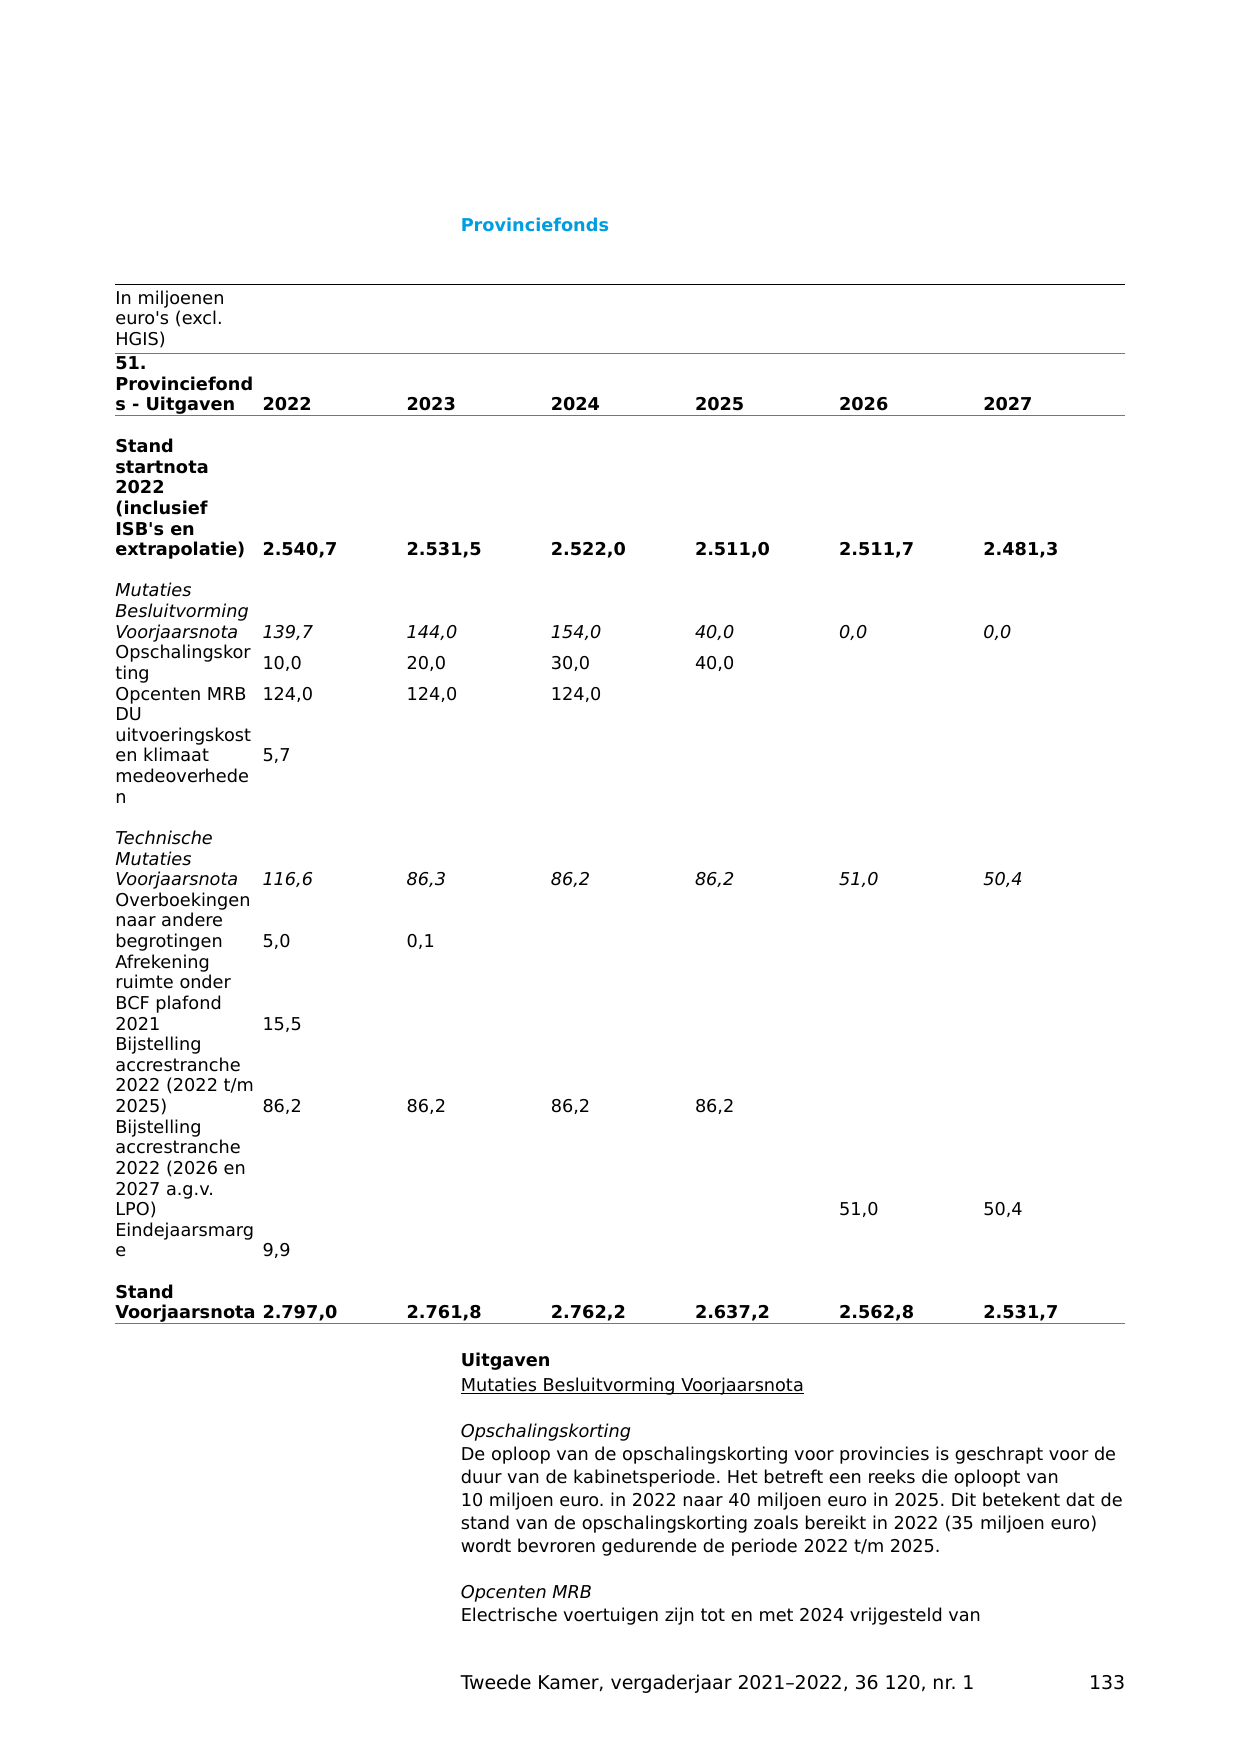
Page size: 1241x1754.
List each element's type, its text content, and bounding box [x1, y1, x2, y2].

table_cell 2.762,2 [548, 1282, 692, 1323]
table_cell 154,0 [548, 580, 692, 642]
table_cell 2027 [980, 354, 1125, 415]
table_cell 9,9 [259, 1220, 403, 1261]
table_cell 2022 [259, 354, 403, 415]
table_cell [404, 1220, 548, 1261]
text Opcenten MRB Electrische voertuigen zijn tot en met 2024 vrijgesteld van [461, 1580, 1125, 1626]
table_cell 30,0 [548, 642, 692, 683]
table_cell 50,4 [980, 1117, 1125, 1220]
text Opschalingskorting De oploop van de opschalingskorting voor provincies is geschrapt voor de duur van de kabinetsperiode. Het betreft een reeks die oploopt van 10 miljoen euro. in 2022 naar 40 miljoen euro in 2025. Dit betekent dat de stand van de opschalingskorting zoals bereikt in 2022 (35 miljoen euro) wordt bevroren gedurende de periode 2022 t/m 2025. [461, 1419, 1125, 1557]
table_cell [980, 890, 1125, 952]
table_cell Overboekingen naar andere begrotingen [115, 890, 259, 952]
table_cell [404, 285, 548, 352]
table_cell [548, 285, 692, 352]
table_cell 124,0 [404, 684, 548, 704]
table_cell 2.540,7 [259, 436, 403, 560]
table_cell 2.531,7 [980, 1282, 1125, 1323]
table_cell [692, 560, 836, 580]
table_cell 40,0 [692, 580, 836, 642]
table_cell 50,4 [980, 828, 1125, 890]
table_cell [548, 1220, 692, 1261]
table_cell 86,2 [548, 828, 692, 890]
table_cell [836, 1034, 980, 1117]
table_cell [980, 416, 1125, 436]
table_cell Opcenten MRB [115, 684, 259, 704]
table_cell 86,2 [404, 1034, 548, 1117]
table_header Tabel 58 [115, 259, 1125, 284]
table_cell [259, 807, 403, 828]
table_cell [259, 1261, 403, 1282]
title Provinciefonds [461, 213, 1125, 236]
table_cell [115, 416, 259, 436]
table_cell 15,5 [259, 952, 403, 1034]
table_cell 86,2 [692, 828, 836, 890]
table_cell [692, 285, 836, 352]
table_cell [980, 952, 1125, 1034]
table_cell [980, 1261, 1125, 1282]
table_cell [404, 560, 548, 580]
table_cell DU uitvoeringskosten klimaat medeoverheden [115, 704, 259, 807]
table_cell Afrekening ruimte onder BCF plafond 2021 [115, 952, 259, 1034]
table_cell 2.531,5 [404, 436, 548, 560]
table_cell In miljoenen euro's (excl. HGIS) [115, 285, 259, 352]
table_cell [692, 1117, 836, 1220]
table_cell [692, 807, 836, 828]
table_cell [836, 1261, 980, 1282]
table_cell 2.522,0 [548, 436, 692, 560]
table_cell 116,6 [259, 828, 403, 890]
table_cell 2025 [692, 354, 836, 415]
table_cell Opschalingskorting [115, 642, 259, 683]
table_cell [115, 560, 259, 580]
table_cell 2.511,7 [836, 436, 980, 560]
table_cell [404, 807, 548, 828]
table_cell [548, 1261, 692, 1282]
table_cell 51,0 [836, 1117, 980, 1220]
table_cell [692, 416, 836, 436]
table_cell 2.761,8 [404, 1282, 548, 1323]
table_cell 86,2 [548, 1034, 692, 1117]
table_cell [980, 642, 1125, 683]
table_cell [692, 952, 836, 1034]
table_cell [836, 1220, 980, 1261]
table_cell [836, 416, 980, 436]
table_cell [259, 560, 403, 580]
table_cell 2.481,3 [980, 436, 1125, 560]
table_cell [404, 1117, 548, 1220]
table_cell Stand startnota 2022 (inclusief ISB's en extrapolatie) [115, 436, 259, 560]
table_cell [836, 890, 980, 952]
table_cell [980, 684, 1125, 704]
table_cell [692, 1261, 836, 1282]
table_cell [548, 807, 692, 828]
table_cell 2026 [836, 354, 980, 415]
table_cell [836, 560, 980, 580]
table_cell [836, 642, 980, 683]
table_cell [980, 807, 1125, 828]
table_cell 10,0 [259, 642, 403, 683]
table_cell Eindejaarsmarge [115, 1220, 259, 1261]
text Uitgaven [461, 1348, 1125, 1371]
table_cell 0,1 [404, 890, 548, 952]
table_cell 144,0 [404, 580, 548, 642]
table_cell 5,0 [259, 890, 403, 952]
table_cell [548, 890, 692, 952]
table_cell [115, 807, 259, 828]
table_cell 40,0 [692, 642, 836, 683]
table_cell 20,0 [404, 642, 548, 683]
table_cell [548, 416, 692, 436]
table_cell 124,0 [259, 684, 403, 704]
table_cell [980, 1034, 1125, 1117]
table_cell 2.562,8 [836, 1282, 980, 1323]
table_cell [404, 704, 548, 807]
table_cell 2.637,2 [692, 1282, 836, 1323]
table_cell [980, 285, 1125, 352]
table_cell 139,7 [259, 580, 403, 642]
table_cell [836, 807, 980, 828]
table_cell [404, 952, 548, 1034]
table_cell [980, 1220, 1125, 1261]
table_cell [548, 952, 692, 1034]
table_cell 5,7 [259, 704, 403, 807]
table_cell [259, 285, 403, 352]
table_cell 2024 [548, 354, 692, 415]
table_cell 86,2 [259, 1034, 403, 1117]
table_cell [259, 1117, 403, 1220]
table_cell 86,2 [692, 1034, 836, 1117]
table_cell 86,3 [404, 828, 548, 890]
table_cell [115, 1261, 259, 1282]
table_cell 124,0 [548, 684, 692, 704]
table_cell [692, 890, 836, 952]
table_cell 0,0 [836, 580, 980, 642]
table_cell [548, 560, 692, 580]
table_cell [836, 684, 980, 704]
table_cell [692, 684, 836, 704]
table_cell [548, 704, 692, 807]
table_cell [980, 704, 1125, 807]
table_cell [259, 416, 403, 436]
table_cell 0,0 [980, 580, 1125, 642]
table_cell [836, 704, 980, 807]
table_cell Technische Mutaties Voorjaarsnota [115, 828, 259, 890]
table_cell 2.511,0 [692, 436, 836, 560]
table_cell Stand Voorjaarsnota [115, 1282, 259, 1323]
table_cell Mutaties Besluitvorming Voorjaarsnota [115, 580, 259, 642]
table_cell [692, 704, 836, 807]
table_cell [548, 1117, 692, 1220]
table_cell 2.797,0 [259, 1282, 403, 1323]
table_cell 51,0 [836, 828, 980, 890]
table_cell [404, 416, 548, 436]
text Mutaties Besluitvorming Voorjaarsnota [461, 1373, 1125, 1396]
table_cell 51. Provinciefonds - Uitgaven [115, 354, 259, 415]
table_cell [404, 1261, 548, 1282]
table_cell [836, 952, 980, 1034]
table_cell 2023 [404, 354, 548, 415]
table_cell [980, 560, 1125, 580]
table_cell Bijstelling accrestranche 2022 (2026 en 2027 a.g.v. LPO) [115, 1117, 259, 1220]
table_cell Bijstelling accrestranche 2022 (2022 t/m 2025) [115, 1034, 259, 1117]
table_cell [692, 1220, 836, 1261]
table_cell [836, 285, 980, 352]
